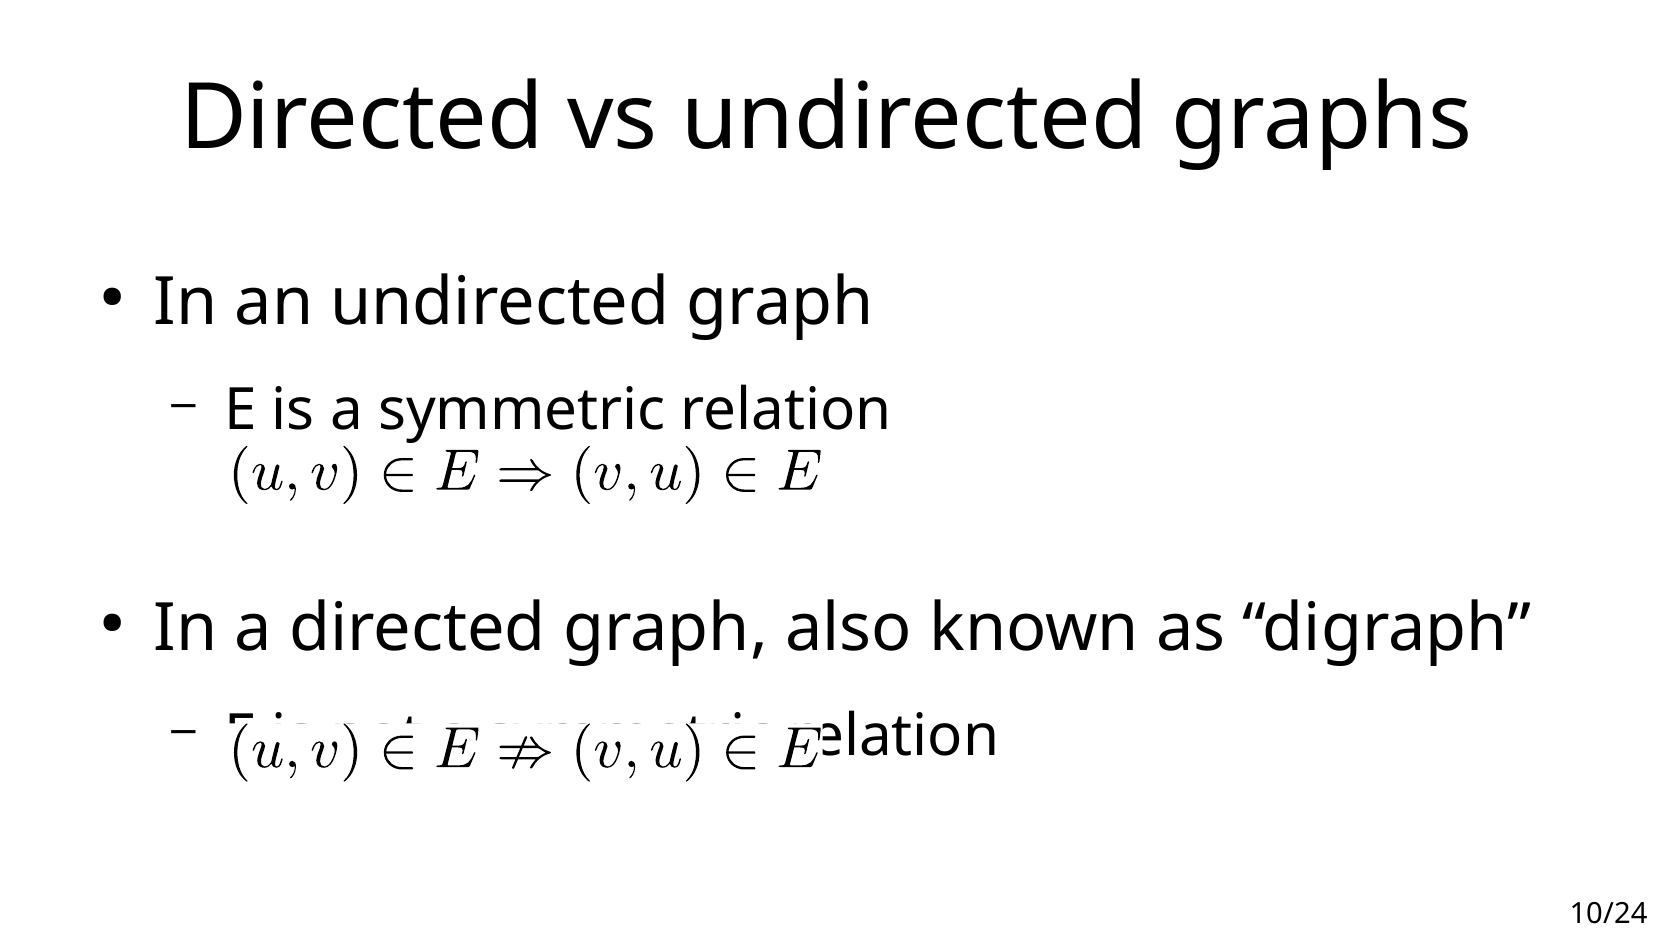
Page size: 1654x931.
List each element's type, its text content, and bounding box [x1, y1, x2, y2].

text_box [228, 445, 823, 505]
list In an undirected graph E is a symmetric relation In a directed graph, also known as “digraph” E is not a symmetric relation [82, 253, 1571, 793]
title Directed vs undirected graphs [82, 1, 1571, 226]
text_box [228, 723, 823, 782]
